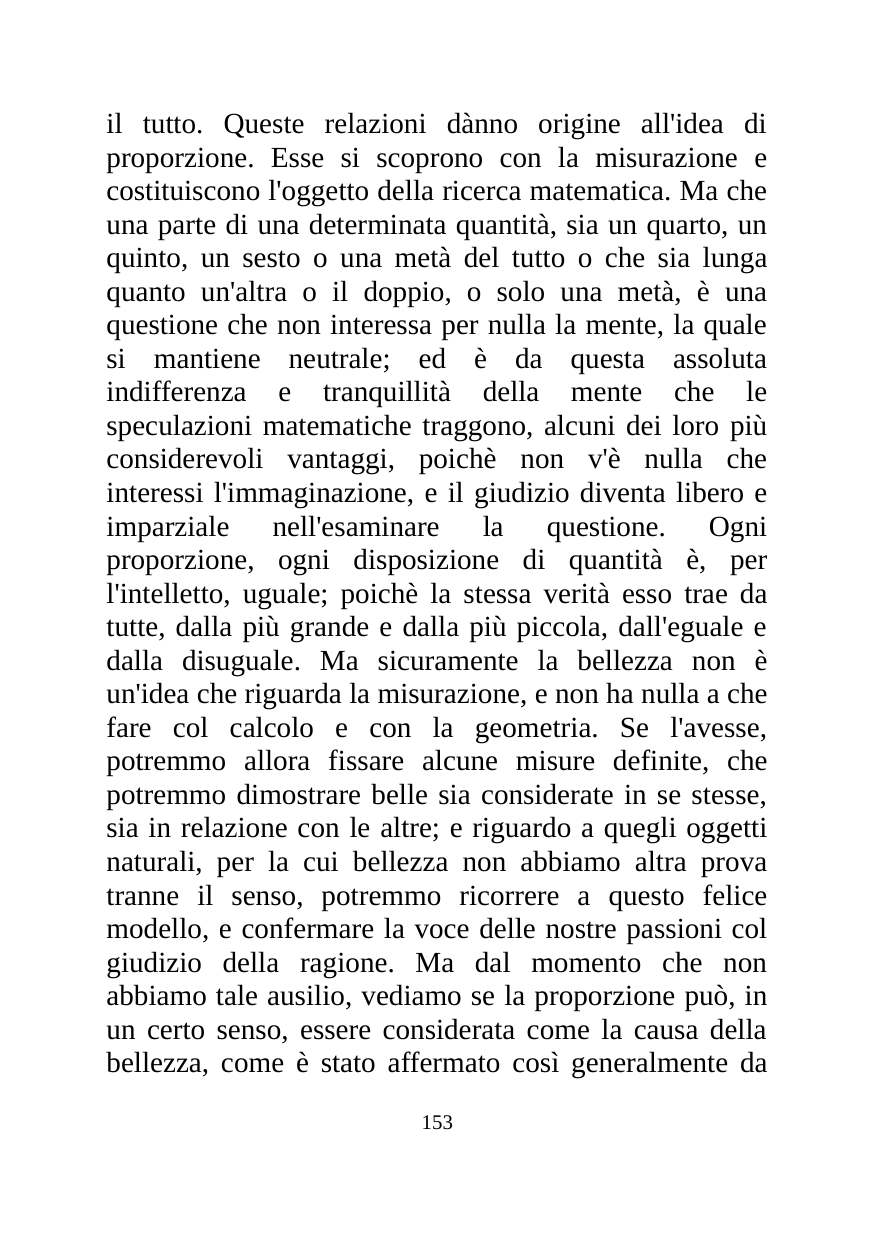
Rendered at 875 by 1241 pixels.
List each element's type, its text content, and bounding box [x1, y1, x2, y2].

text il tutto. Queste relazioni dànno origine all'idea di proporzione. Esse si scoprono con la misurazione e costituiscono l'oggetto della ricerca matematica. Ma che una parte di una determinata quantità, sia un quarto, un quinto, un sesto o una metà del tutto o che sia lunga quanto un'altra o il doppio, o solo una metà, è una questione che non interessa per nulla la mente, la quale si mantiene neutrale; ed è da questa assoluta indifferenza e tranquillità della mente che le speculazioni matematiche traggono, alcuni dei loro più considerevoli vantaggi, poichè non v'è nulla che interessi l'immaginazione, e il giudizio diventa libero e imparziale nell'esaminare la questione. Ogni proporzione, ogni disposizione di quantità è, per l'intelletto, uguale; poichè la stessa verità esso trae da tutte, dalla più grande e dalla più piccola, dall'eguale e dalla disuguale. Ma sicuramente la bellezza non è un'idea che riguarda la misurazione, e non ha nulla a che fare col calcolo e con la geometria. Se l'avesse, potremmo allora fissare alcune misure definite, che potremmo dimostrare belle sia considerate in se stesse, sia in relazione con le altre; e riguardo a quegli oggetti naturali, per la cui bellezza non abbiamo altra prova tranne il senso, potremmo ricorrere a questo felice modello, e confermare la voce delle nostre passioni col giudizio della ragione. Ma dal momento che non abbiamo tale ausilio, vediamo se la proporzione può, in un certo senso, essere considerata come la causa della bellezza, come è stato affermato così generalmente da [106, 106, 768, 1079]
